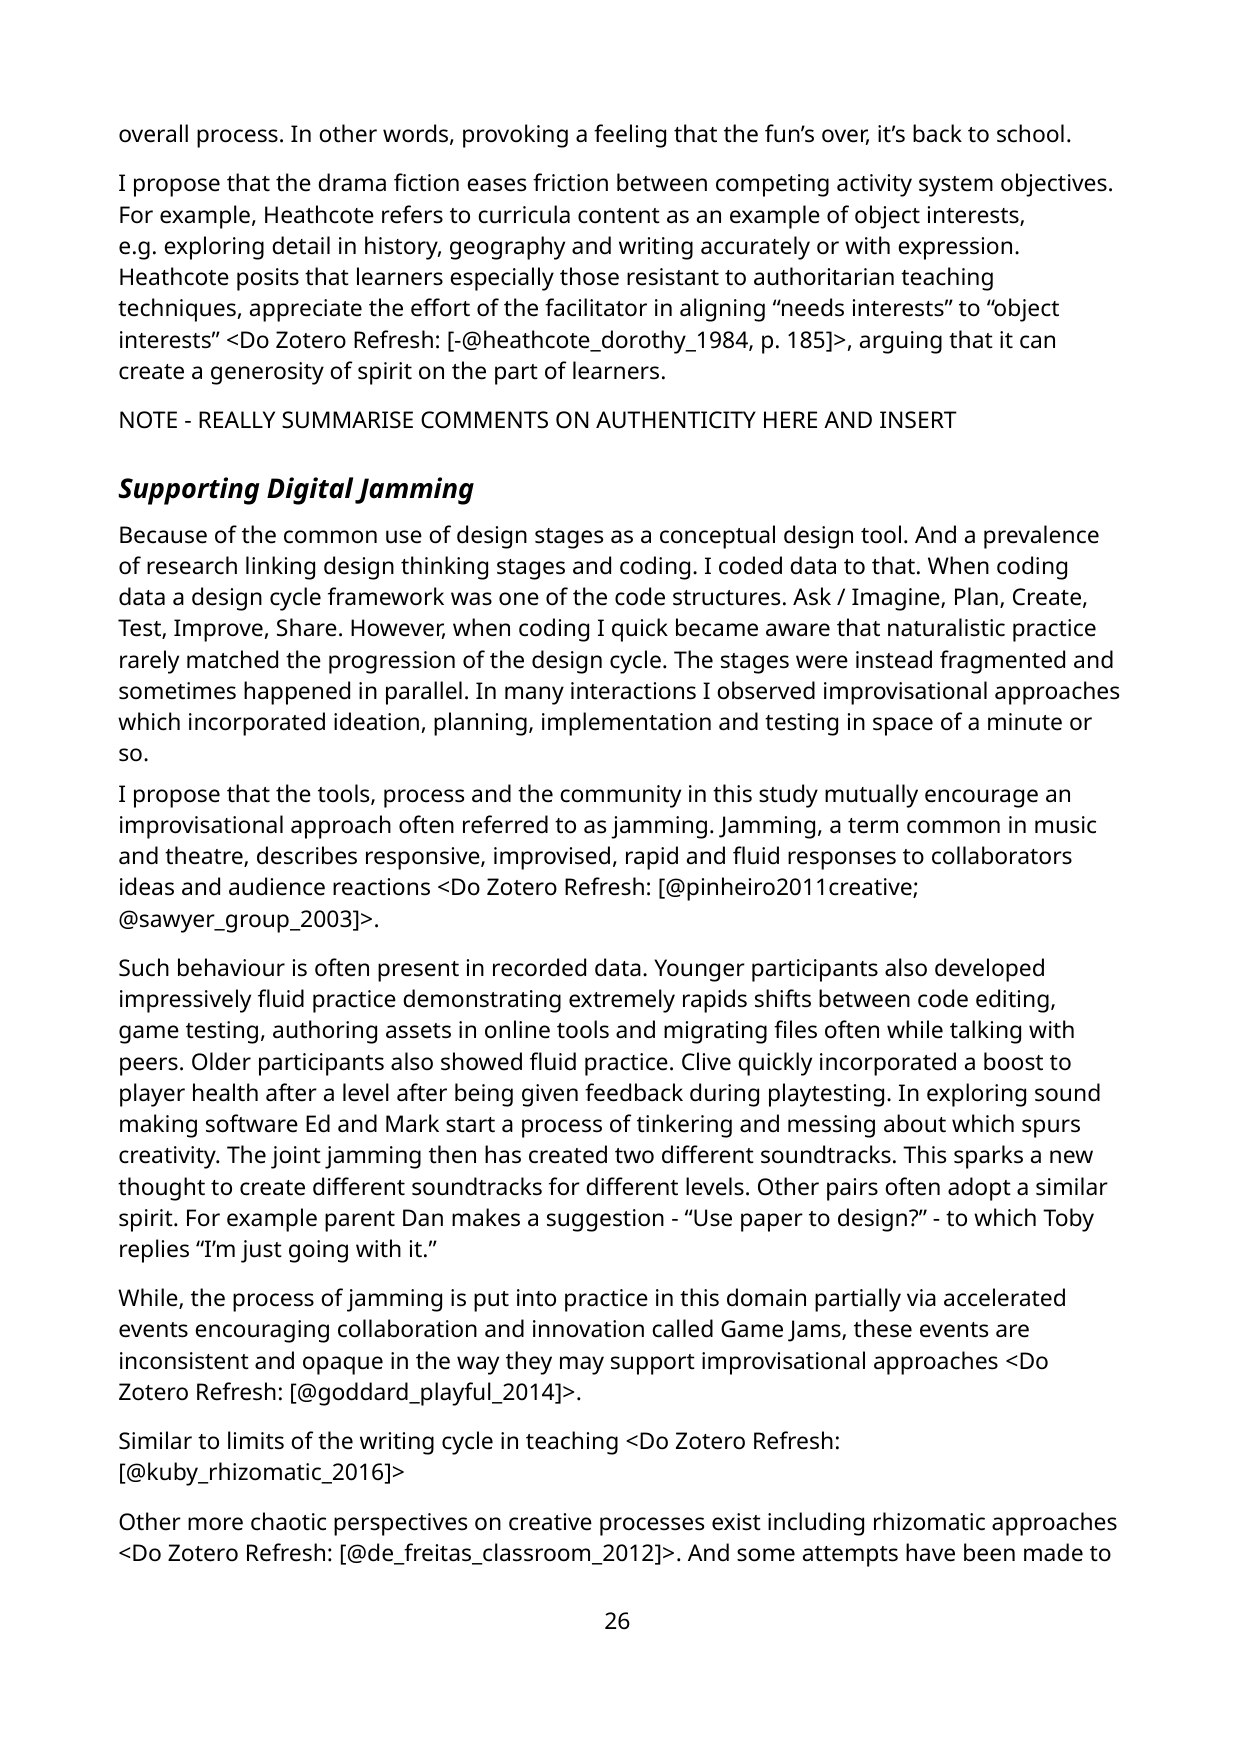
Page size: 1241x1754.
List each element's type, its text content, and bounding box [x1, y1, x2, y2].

text Because of the common use of design stages as a conceptual design tool. And a prevalence of research linking design thinking stages and coding. I coded data to that. When coding data a design cycle framework was one of the code structures. Ask / Imagine, Plan, Create, Test, Improve, Share. However, when coding I quick became aware that naturalistic practice rarely matched the progression of the design cycle. The stages were instead fragmented and sometimes happened in parallel. In many interactions I observed improvisational approaches which incorporated ideation, planning, implementation and testing in space of a minute or so. [118, 518, 1122, 768]
subtitle Supporting Digital Jamming [118, 469, 1122, 506]
text While, the process of jamming is put into practice in this domain partially via accelerated events encouraging collaboration and innovation called Game Jams, these events are inconsistent and opaque in the way they may support improvisational approaches <Do Zotero Refresh: [@goddard_playful_2014]>. [118, 1282, 1122, 1407]
text Other more chaotic perspectives on creative processes exist including rhizomatic approaches <Do Zotero Refresh: [@de_freitas_classroom_2012]>. And some attempts have been made to [118, 1505, 1122, 1568]
text I propose that the tools, process and the community in this study mutually encourage an improvisational approach often referred to as jamming. Jamming, a term common in music and theatre, describes responsive, improvised, rapid and fluid responses to collaborators ideas and audience reactions <Do Zotero Refresh: [@pinheiro2011creative; @sawyer_group_2003]>. [118, 777, 1122, 934]
text Similar to limits of the writing cycle in teaching <Do Zotero Refresh: [@kuby_rhizomatic_2016]> [118, 1425, 1122, 1487]
text I propose that the drama fiction eases friction between competing activity system objectives. For example, Heathcote refers to curricula content as an example of object interests, e.g. exploring detail in history, geography and writing accurately or with expression. Heathcote posits that learners especially those resistant to authoritarian teaching techniques, appreciate the effort of the facilitator in aligning “needs interests” to “object interests” <Do Zotero Refresh: [-@heathcote_dorothy_1984, p. 185]>, arguing that it can create a generosity of spirit on the part of learners. [118, 167, 1122, 386]
text Such behaviour is often present in recorded data. Younger participants also developed impressively fluid practice demonstrating extremely rapids shifts between code editing, game testing, authoring assets in online tools and migrating files often while talking with peers. Older participants also showed fluid practice. Clive quickly incorporated a boost to player health after a level after being given feedback during playtesting. In exploring sound making software Ed and Mark start a process of tinkering and messing about which spurs creativity. The joint jamming then has created two different soundtracks. This sparks a new thought to create different soundtracks for different levels. Other pairs often adopt a similar spirit. For example parent Dan makes a suggestion - “Use paper to design?” - to which Toby replies “I’m just going with it.” [118, 952, 1122, 1264]
text NOTE - REALLY SUMMARISE COMMENTS ON AUTHENTICITY HERE AND INSERT [118, 404, 1122, 435]
text overall process. In other words, provoking a feeling that the fun’s over, it’s back to school. [118, 118, 1122, 149]
